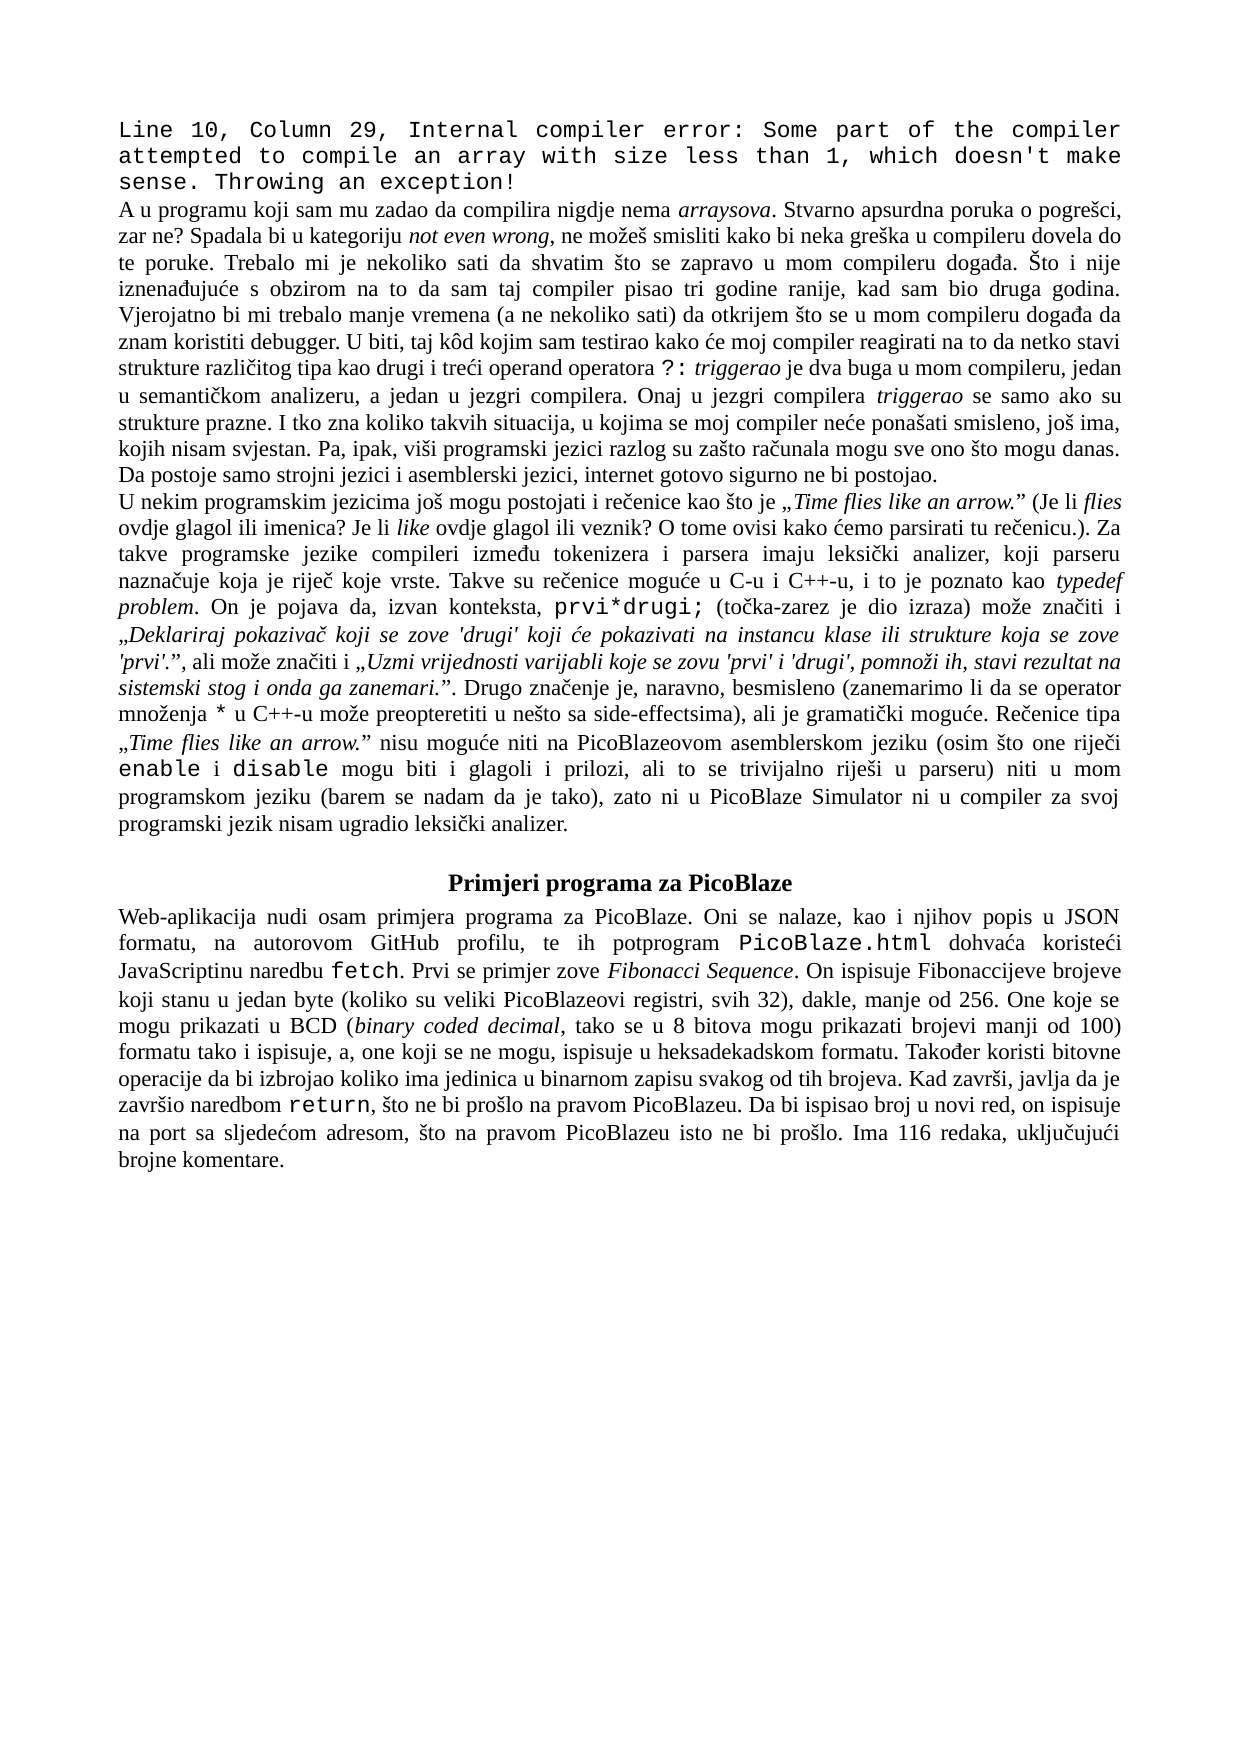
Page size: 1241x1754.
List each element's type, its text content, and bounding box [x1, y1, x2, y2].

text A u programu koji sam mu zadao da compilira nigdje nema arraysova. Stvarno apsurdna poruka o pogrešci, zar ne? Spadala bi u kategoriju not even wrong, ne možeš smisliti kako bi neka greška u compileru dovela do te poruke. Trebalo mi je nekoliko sati da shvatim što se zapravo u mom compileru događa. Što i nije iznenađujuće s obzirom na to da sam taj compiler pisao tri godine ranije, kad sam bio druga godina. Vjerojatno bi mi trebalo manje vremena (a ne nekoliko sati) da otkrijem što se u mom compileru događa da znam koristiti debugger. U biti, taj kôd kojim sam testirao kako će moj compiler reagirati na to da netko stavi strukture različitog tipa kao drugi i treći operand operatora ?: triggerao je dva buga u mom compileru, jedan u semantičkom analizeru, a jedan u jezgri compilera. Onaj u jezgri compilera triggerao se samo ako su strukture prazne. I tko zna koliko takvih situacija, u kojima se moj compiler neće ponašati smisleno, još ima, kojih nisam svjestan. Pa, ipak, viši programski jezici razlog su zašto računala mogu sve ono što mogu danas. Da postoje samo strojni jezici i asemblerski jezici, internet gotovo sigurno ne bi postojao. [118, 196, 1122, 488]
text Web-aplikacija nudi osam primjera programa za PicoBlaze. Oni se nalaze, kao i njihov popis u JSON formatu, na autorovom GitHub profilu, te ih potprogram PicoBlaze.html dohvaća koristeći JavaScriptinu naredbu fetch. Prvi se primjer zove Fibonacci Sequence. On ispisuje Fibonaccijeve brojeve koji stanu u jedan byte (koliko su veliki PicoBlazeovi registri, svih 32), dakle, manje od 256. One koje se mogu prikazati u BCD (binary coded decimal, tako se u 8 bitova mogu prikazati brojevi manji od 100) formatu tako i ispisuje, a, one koji se ne mogu, ispisuje u heksadekadskom formatu. Također koristi bitovne operacije da bi izbrojao koliko ima jedinica u binarnom zapisu svakog od tih brojeva. Kad završi, javlja da je završio naredbom return, što ne bi prošlo na pravom PicoBlazeu. Da bi ispisao broj u novi red, on ispisuje na port sa sljedećom adresom, što na pravom PicoBlazeu isto ne bi prošlo. Ima 116 redaka, uključujući brojne komentare. [118, 903, 1122, 1172]
text U nekim programskim jezicima još mogu postojati i rečenice kao što je „Time flies like an arrow.” (Je li flies ovdje glagol ili imenica? Je li like ovdje glagol ili veznik? O tome ovisi kako ćemo parsirati tu rečenicu.). Za takve programske jezike compileri između tokenizera i parsera imaju leksički analizer, koji parseru naznačuje koja je riječ koje vrste. Takve su rečenice moguće u C-u i C++-u, i to je poznato kao typedef problem. On je pojava da, izvan konteksta, prvi*drugi; (točka-zarez je dio izraza) može značiti i „Deklariraj pokazivač koji se zove 'drugi' koji će pokazivati na instancu klase ili strukture koja se zove 'prvi'.”, ali može značiti i „Uzmi vrijednosti varijabli koje se zovu 'prvi' i 'drugi', pomnoži ih, stavi rezultat na sistemski stog i onda ga zanemari.”. Drugo značenje je, naravno, besmisleno (zanemarimo li da se operator množenja * u C++-u može preopteretiti u nešto sa side-effectsima), ali je gramatički moguće. Rečenice tipa „Time flies like an arrow.” nisu moguće niti na PicoBlazeovom asemblerskom jeziku (osim što one riječi enable i disable mogu biti i glagoli i prilozi, ali to se trivijalno riješi u parseru) niti u mom programskom jeziku (barem se nadam da je tako), zato ni u PicoBlaze Simulator ni u compiler za svoj programski jezik nisam ugradio leksički analizer. [118, 488, 1122, 836]
text Primjeri programa za PicoBlaze [118, 868, 1122, 897]
text Line 10, Column 29, Internal compiler error: Some part of the compiler attempted to compile an array with size less than 1, which doesn't make sense. Throwing an exception! [118, 118, 1122, 196]
